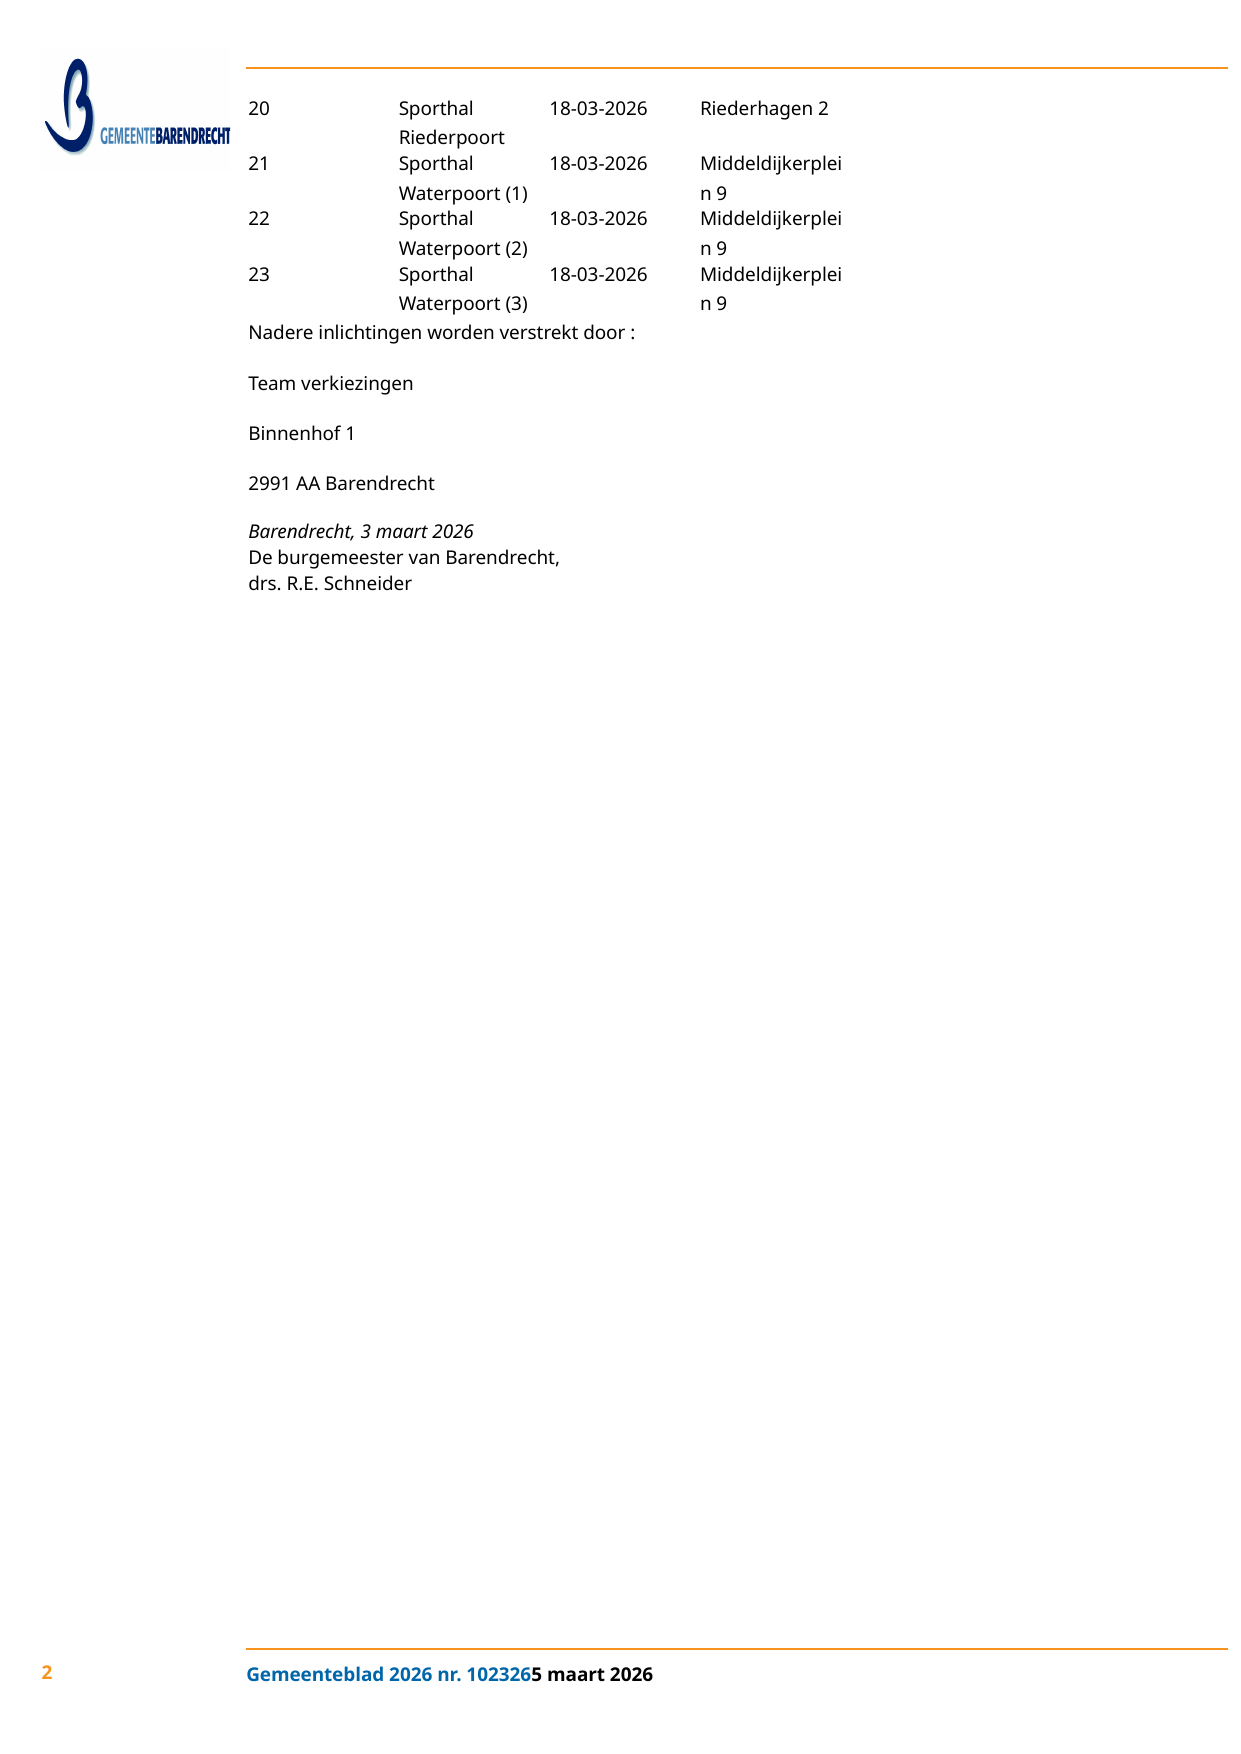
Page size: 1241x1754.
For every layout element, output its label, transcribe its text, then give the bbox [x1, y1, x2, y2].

table_cell Sporthal Waterpoort (1) [399, 150, 549, 205]
table_cell Riederhagen 2 [700, 95, 850, 150]
table_cell Sporthal Riederpoort [399, 95, 549, 150]
table_cell [1001, 150, 1152, 205]
text drs. R.E. Schneider [248, 570, 1152, 596]
table_cell Middeldijkerplein 9 [700, 150, 850, 205]
text De burgemeester van Barendrecht, [248, 544, 1152, 570]
table_cell Sporthal Waterpoort (3) [399, 261, 549, 316]
text Team verkiezingen [248, 370, 1152, 395]
text Binnenhof 1 [248, 420, 1152, 446]
table_cell 21 [248, 150, 398, 205]
text Barendrecht, 3 maart 2026 [248, 518, 1152, 544]
table_cell Sporthal Waterpoort (2) [399, 205, 549, 261]
text 2991 AA Barendrecht [248, 471, 1152, 496]
table_cell 20 [248, 95, 398, 150]
picture [41, 47, 231, 172]
table_cell Middeldijkerplein 9 [700, 261, 850, 316]
table_cell [850, 205, 1001, 261]
table_cell 22 [248, 205, 398, 261]
table_cell [850, 150, 1001, 205]
table_cell [1001, 205, 1152, 261]
table_cell [1001, 95, 1152, 150]
table_cell 23 [248, 261, 398, 316]
table_cell [850, 95, 1001, 150]
table_cell 18-03-2026 [549, 95, 700, 150]
table_cell 18-03-2026 [549, 150, 700, 205]
table_cell [850, 261, 1001, 316]
table_cell 18-03-2026 [549, 261, 700, 316]
table_cell [1001, 261, 1152, 316]
table_cell 18-03-2026 [549, 205, 700, 261]
text Nadere inlichtingen worden verstrekt door : [248, 319, 1152, 345]
table_cell Middeldijkerplein 9 [700, 205, 850, 261]
